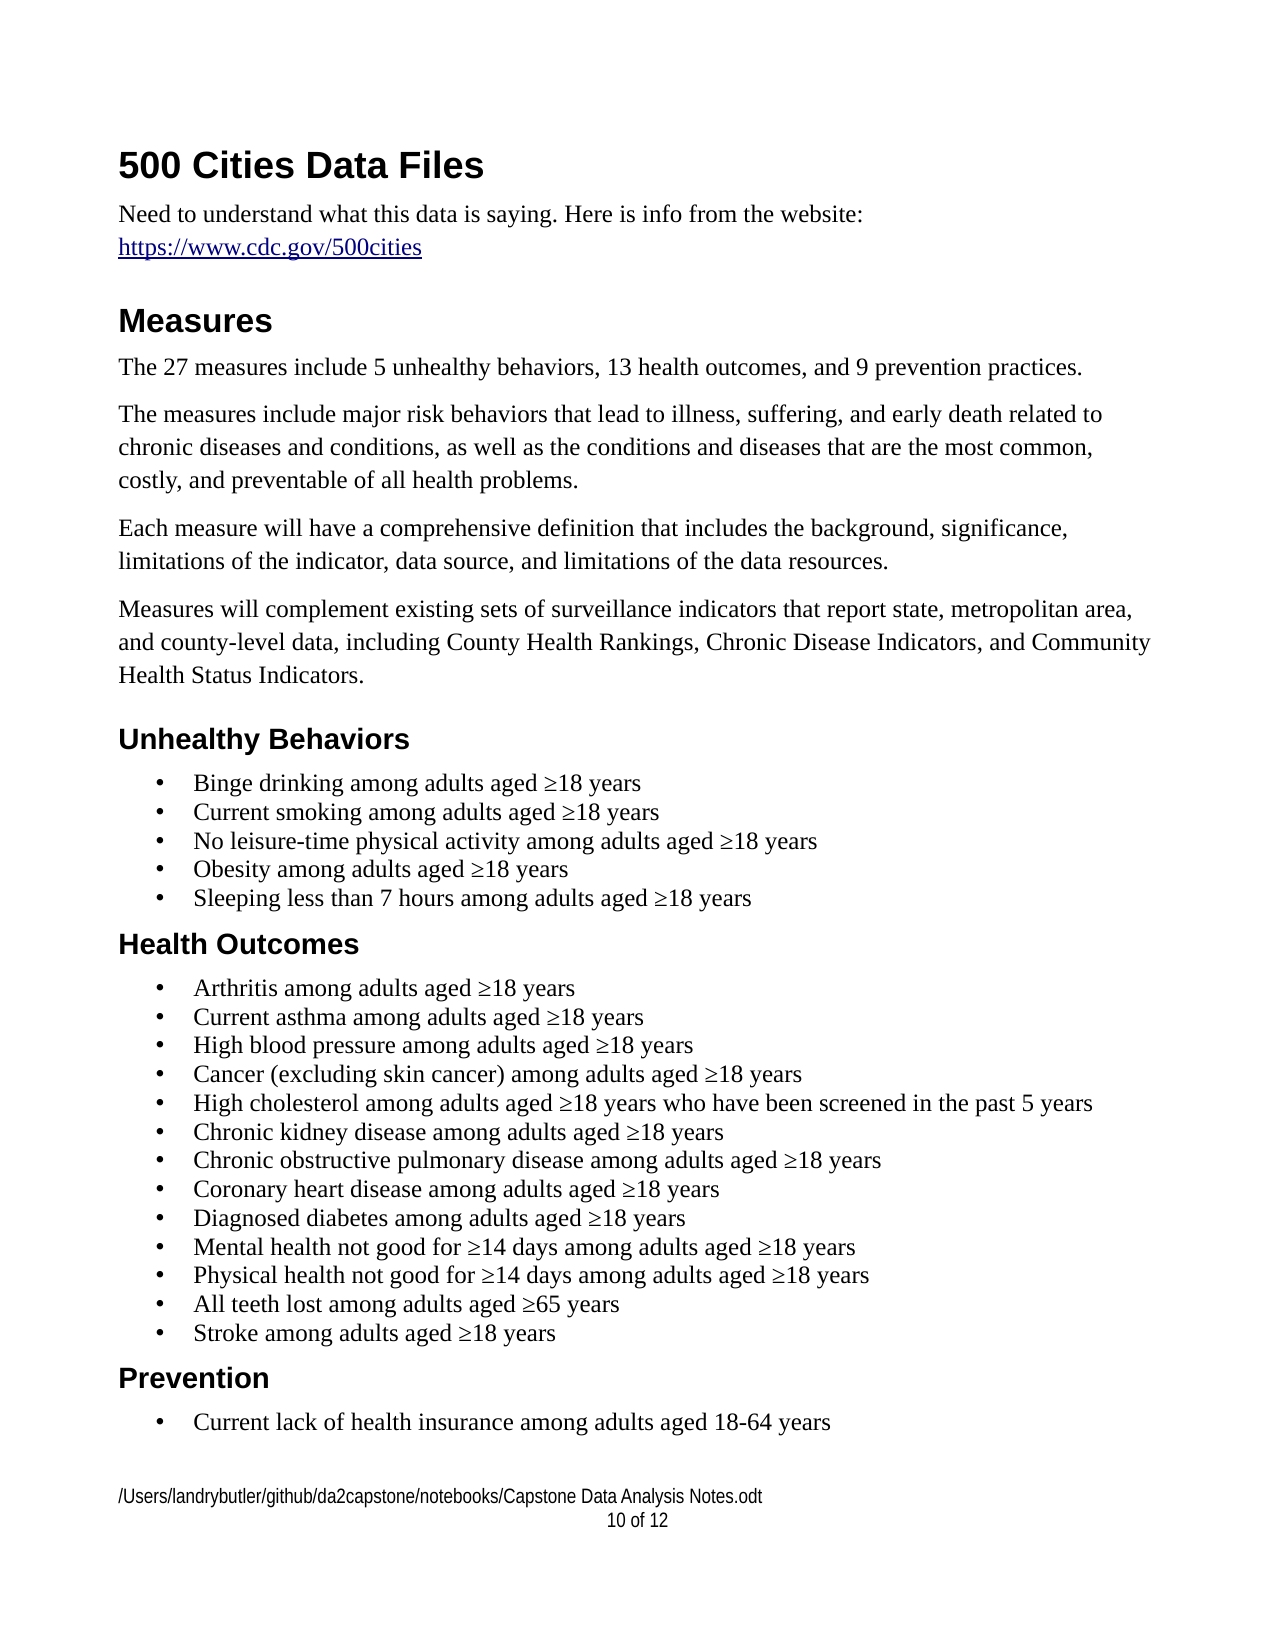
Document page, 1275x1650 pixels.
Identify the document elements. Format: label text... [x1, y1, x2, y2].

subtitle Unhealthy Behaviors [118, 722, 1157, 756]
list Diagnosed diabetes among adults aged ≥18 years [156, 1203, 1157, 1232]
subtitle Health Outcomes [118, 927, 1157, 960]
subtitle Measures [118, 301, 1157, 339]
list Coronary heart disease among adults aged ≥18 years [156, 1174, 1157, 1203]
list No leisure-time physical activity among adults aged ≥18 years [156, 826, 1157, 854]
list Mental health not good for ≥14 days among adults aged ≥18 years [156, 1232, 1157, 1260]
list Physical health not good for ≥14 days among adults aged ≥18 years [156, 1260, 1157, 1289]
text The measures include major risk behaviors that lead to illness, suffering, and early death related to chronic diseases and conditions, as well as the conditions and diseases that are the most common, costly, and preventable of all health problems. [118, 399, 1157, 494]
list Sleeping less than 7 hours among adults aged ≥18 years [156, 883, 1157, 912]
list Current smoking among adults aged ≥18 years [156, 797, 1157, 826]
text Each measure will have a comprehensive definition that includes the background, significance, limitations of the indicator, data source, and limitations of the data resources. [118, 513, 1157, 575]
list Chronic kidney disease among adults aged ≥18 years [156, 1117, 1157, 1145]
list Arthritis among adults aged ≥18 years [156, 973, 1157, 1002]
list High cholesterol among adults aged ≥18 years who have been screened in the past 5 years [156, 1088, 1157, 1117]
list Obesity among adults aged ≥18 years [156, 854, 1157, 883]
subtitle 500 Cities Data Files [118, 143, 1157, 187]
text Need to understand what this data is saying. Here is info from the website: https://www.cdc.gov/500cities [118, 199, 1157, 261]
list Binge drinking among adults aged ≥18 years [156, 768, 1157, 797]
list Chronic obstructive pulmonary disease among adults aged ≥18 years [156, 1145, 1157, 1174]
list All teeth lost among adults aged ≥65 years [156, 1289, 1157, 1318]
list Current lack of health insurance among adults aged 18-64 years [156, 1407, 1157, 1436]
text The 27 measures include 5 unhealthy behaviors, 13 health outcomes, and 9 prevention practices. [118, 352, 1157, 381]
list Cancer (excluding skin cancer) among adults aged ≥18 years [156, 1059, 1157, 1088]
subtitle Prevention [118, 1361, 1157, 1395]
list Stroke among adults aged ≥18 years [156, 1318, 1157, 1347]
list High blood pressure among adults aged ≥18 years [156, 1030, 1157, 1059]
list Current asthma among adults aged ≥18 years [156, 1002, 1157, 1030]
text Measures will complement existing sets of surveillance indicators that report state, metropolitan area, and county-level data, including County Health Rankings, Chronic Disease Indicators, and Community Health Status Indicators. [118, 594, 1157, 688]
